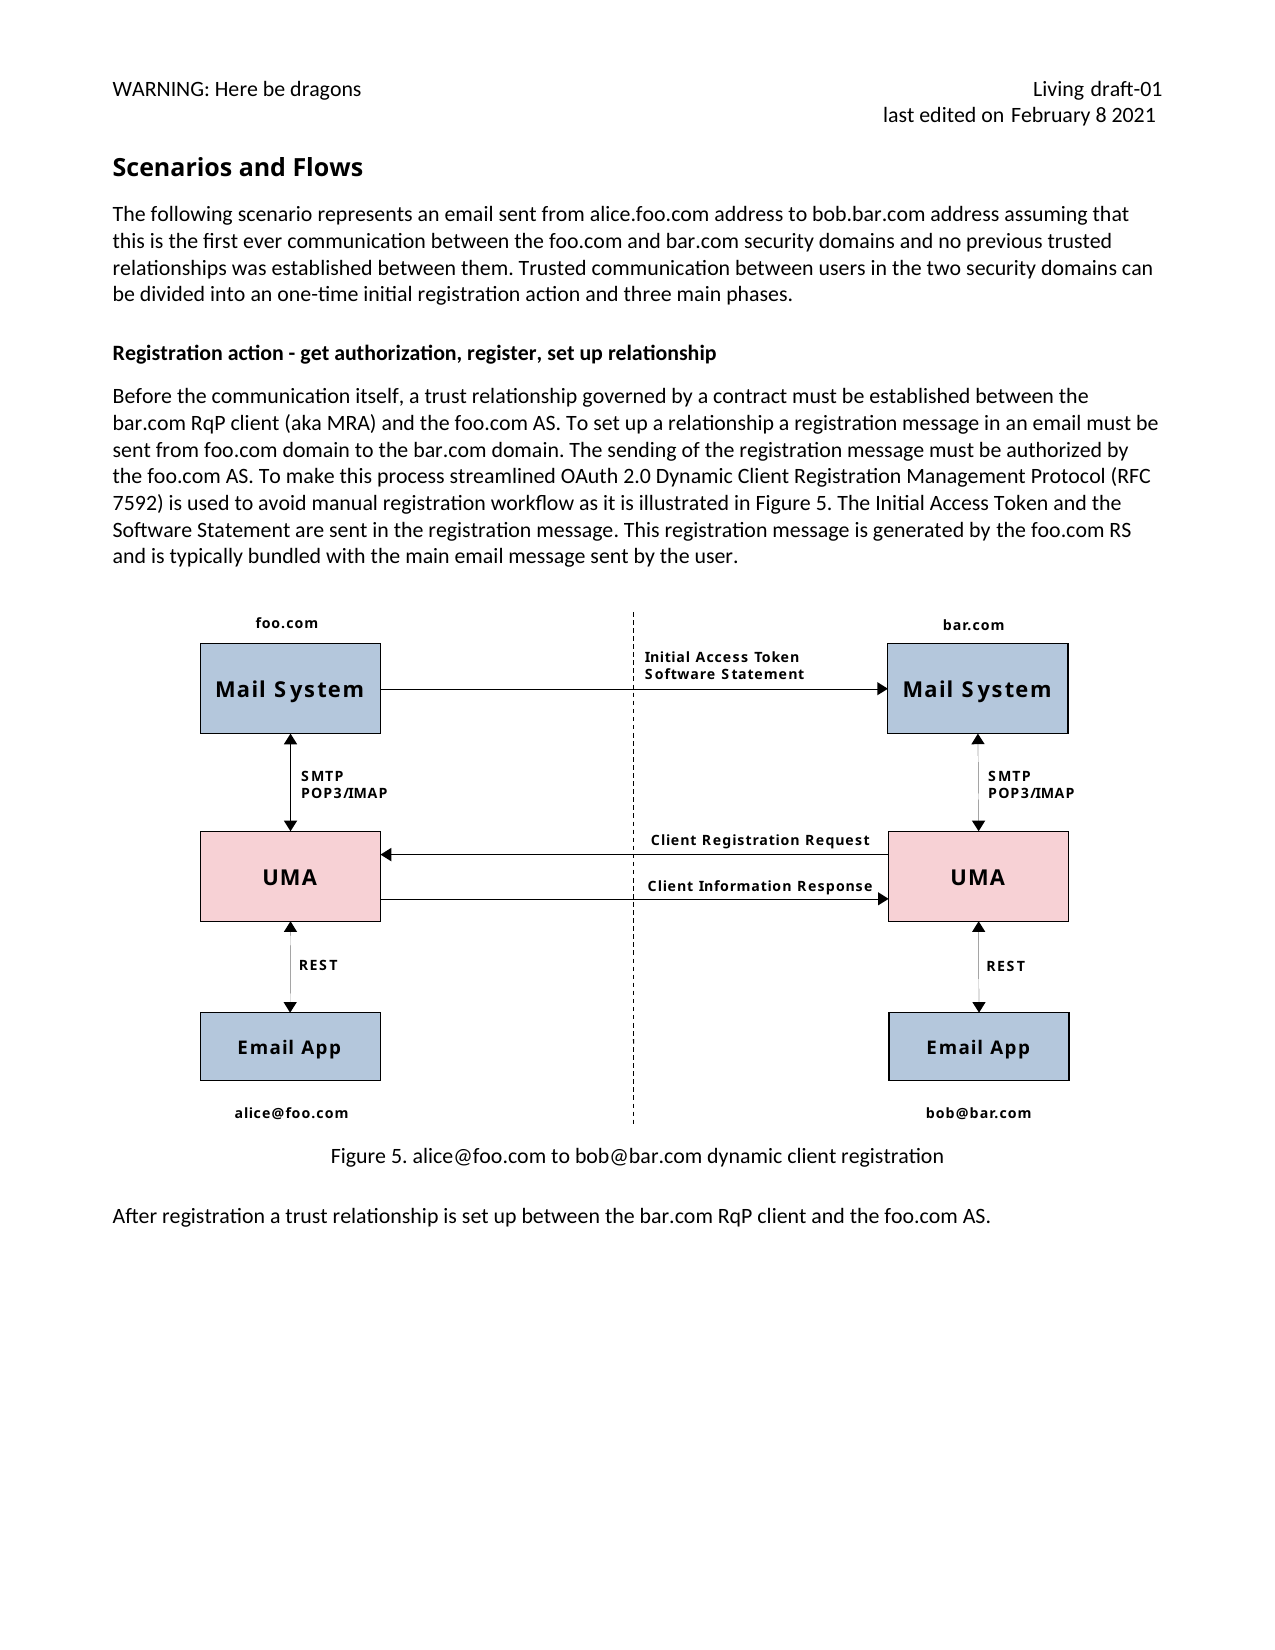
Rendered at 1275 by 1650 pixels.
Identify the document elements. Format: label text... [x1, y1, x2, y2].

text Scenarios and Flows [112, 150, 1162, 184]
text Figure 5. alice@foo.com to bob@bar.com dynamic client registration [112, 628, 1162, 1169]
text After registration a trust relationship is set up between the bar.com RqP client and the foo.com AS. [112, 1202, 1162, 1228]
text Before the communication itself, a trust relationship governed by a contract must be established between the bar.com RqP client (aka MRA) and the foo.com AS. To set up a relationship a registration message in an email must be sent from foo.com domain to the bar.com domain. The sending of the registration message must be authorized by the foo.com AS. To make this process streamlined OAuth 2.0 Dynamic Client Registration Management Protocol (RFC 7592) is used to avoid manual registration workflow as it is illustrated in Figure 5. The Initial Access Token and the Software Statement are sent in the registration message. This registration message is generated by the foo.com RS and is typically bundled with the main email message sent by the user. [112, 382, 1162, 569]
text Registration action - get authorization, register, set up relationship [112, 339, 1162, 366]
text The following scenario represents an email sent from alice.foo.com address to bob.bar.com address assuming that this is the first ever communication between the foo.com and bar.com security domains and no previous trusted relationships was established between them. Trusted communication between users in the two security domains can be divided into an one-time initial registration action and three main phases. [112, 200, 1162, 307]
